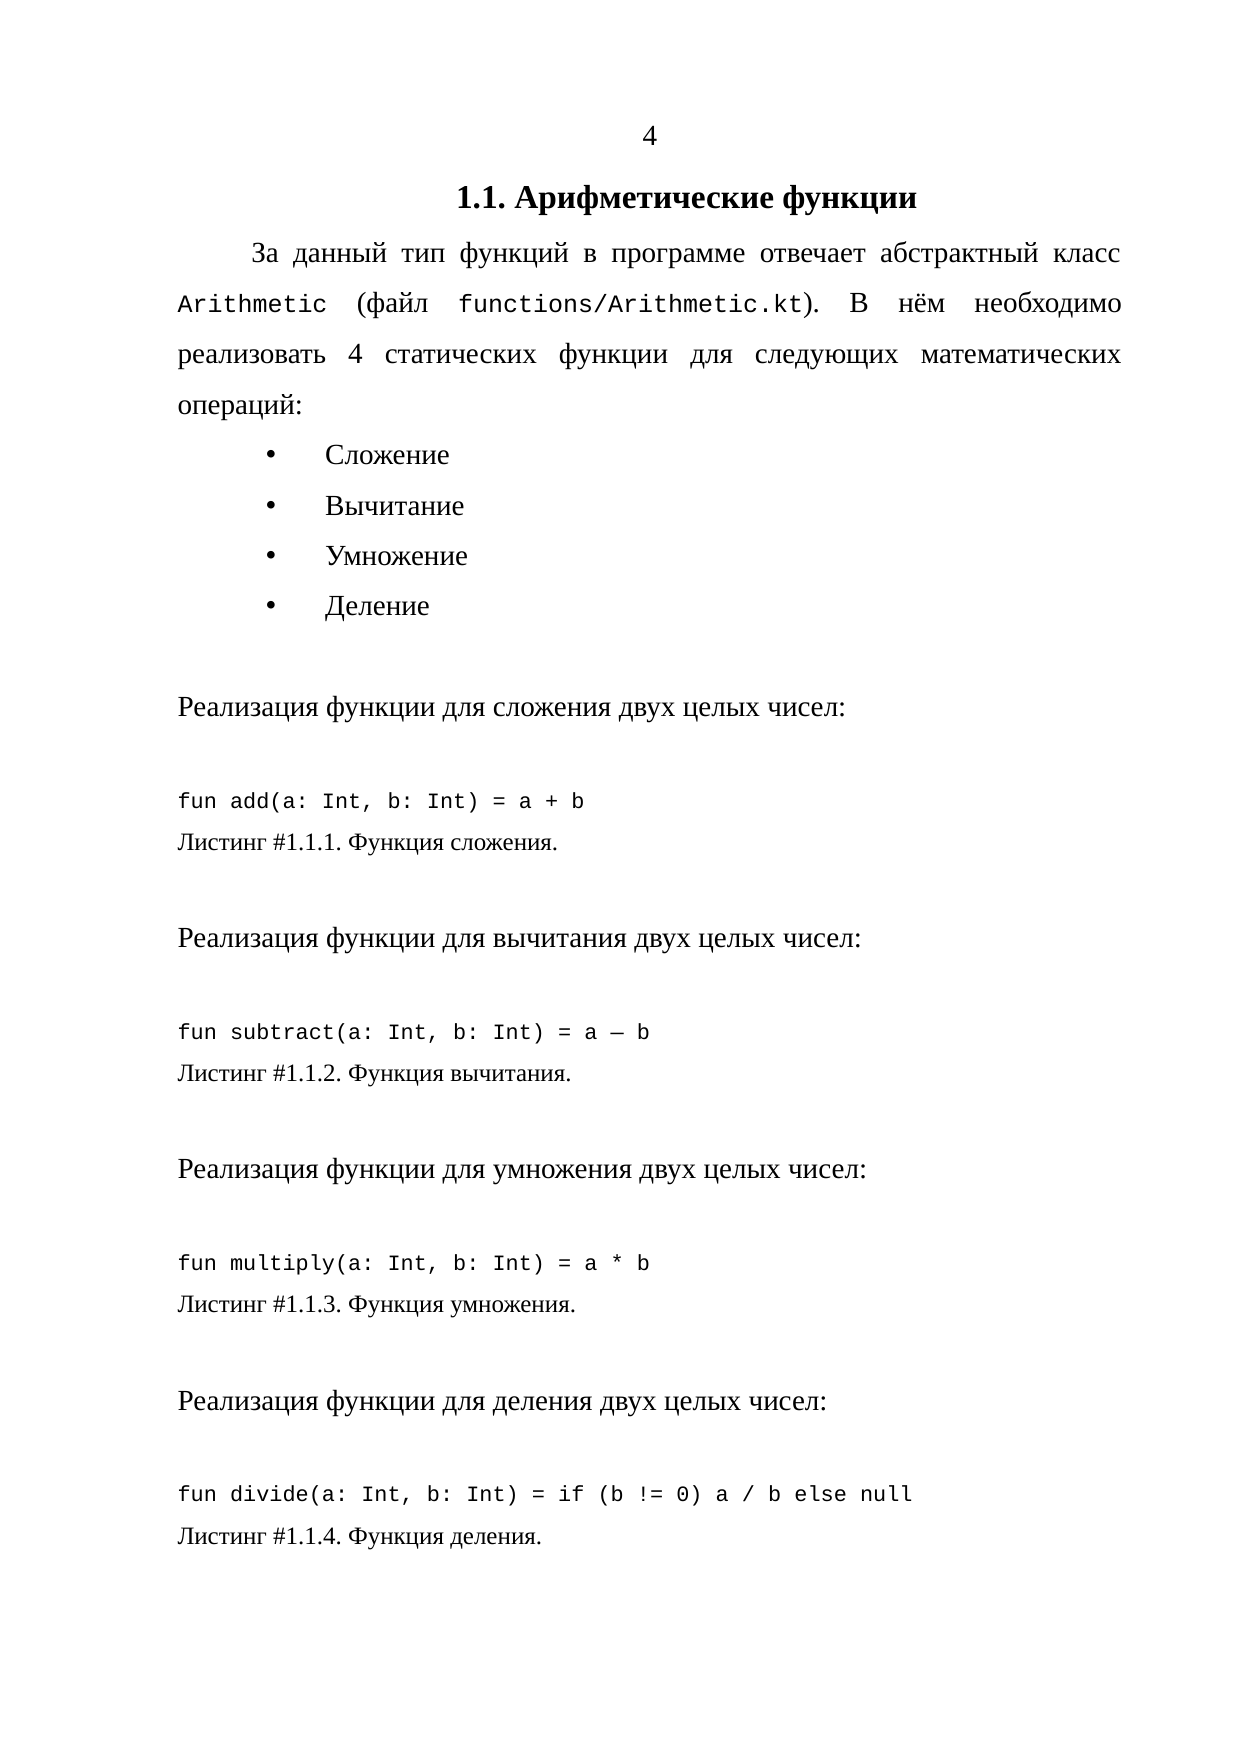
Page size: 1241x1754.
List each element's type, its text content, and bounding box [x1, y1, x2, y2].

text Реализация функции для умножения двух целых чисел: [177, 1152, 1122, 1185]
text Листинг #1.1.4. Функция деления. [177, 1521, 1122, 1549]
text fun multiply(a: Int, b: Int) = a * b [177, 1252, 1122, 1277]
text Листинг #1.1.2. Функция вычитания. [177, 1058, 1122, 1087]
text За данный тип функций в программе отвечает абстрактный класс Arithmetic (файл functions/Arithmetic.kt). В нём необходимо реализовать 4 статических функции для следующих математических операций: [177, 235, 1122, 420]
list Умножение [266, 538, 1122, 572]
text Реализация функции для вычитания двух целых чисел: [177, 920, 1122, 954]
text fun subtract(a: Int, b: Int) = a — b [177, 1021, 1122, 1046]
list Сложение [266, 437, 1122, 471]
list Деление [266, 588, 1122, 622]
text Реализация функции для сложения двух целых чисел: [177, 689, 1122, 723]
list Вычитание [266, 488, 1122, 521]
subtitle 1.1. Арифметические функции [177, 177, 1122, 216]
text fun divide(a: Int, b: Int) = if (b != 0) a / b else null [177, 1483, 1122, 1508]
text fun add(a: Int, b: Int) = a + b [177, 790, 1122, 814]
text Листинг #1.1.1. Функция сложения. [177, 827, 1122, 856]
text Листинг #1.1.3. Функция умножения. [177, 1289, 1122, 1318]
text Реализация функции для деления двух целых чисел: [177, 1383, 1122, 1416]
